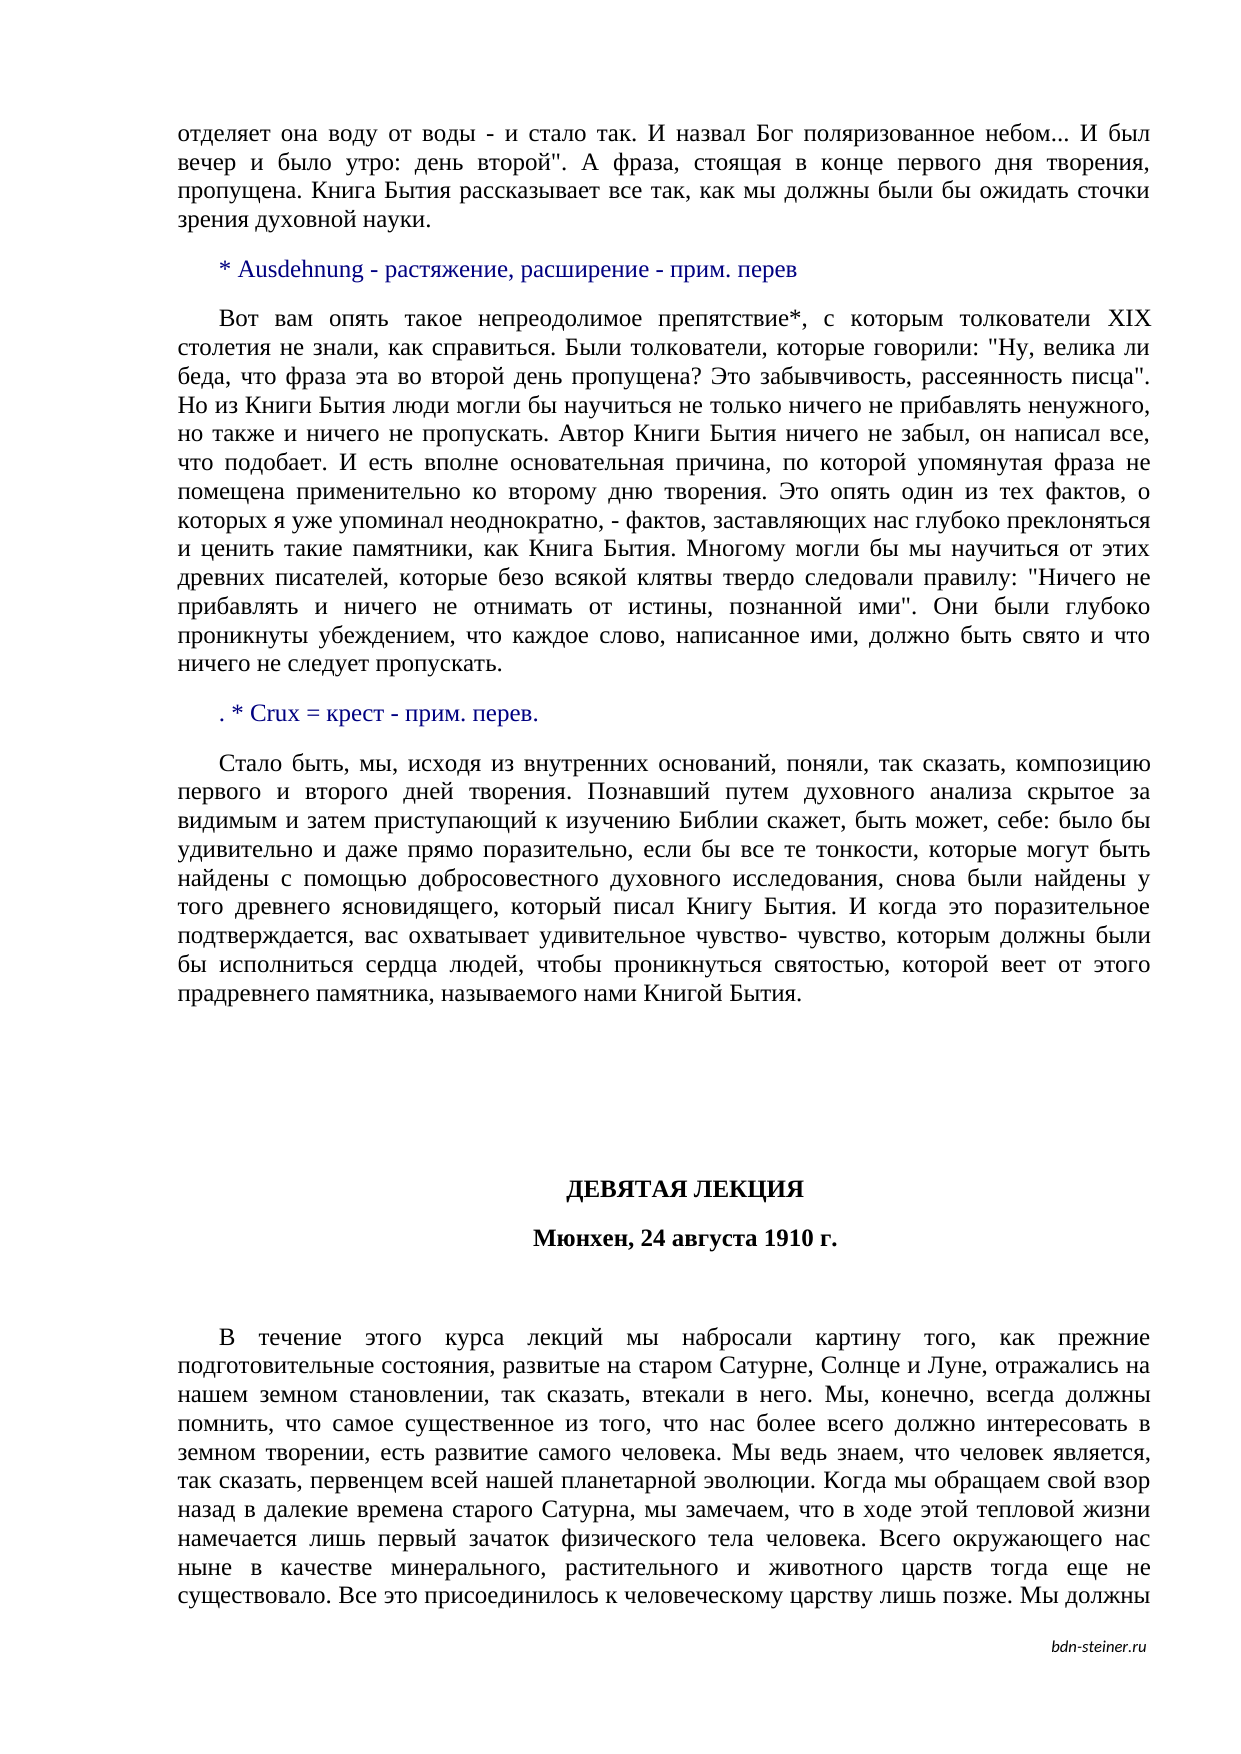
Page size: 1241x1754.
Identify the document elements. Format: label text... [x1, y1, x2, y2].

text Вот вам опять такое непреодолимое препятствие*, с которым толкователи XIX столетия не знали, как справиться. Были толкователи, которые говорили: "Ну, велика ли беда, что фраза эта во второй день пропущена? Это забывчивость, рассеянность писца". Но из Книги Бытия люди могли бы научиться не только ничего не прибавлять ненужного, но также и ничего не пропускать. Автор Книги Бытия ничего не забыл, он написал все, что подобает. И есть вполне основательная причина, по которой упомянутая фраза не помещена применительно ко второму дню творения. Это опять один из тех фактов, о которых я уже упоминал неоднократно, - фактов, заставляющих нас глубоко преклоняться и ценить такие памятники, как Книга Бытия. Многому могли бы мы научиться от этих древних писателей, которые безо всякой клятвы твердо следовали правилу: "Ничего не прибавлять и ничего не отнимать от истины, познанной ими". Они были глубоко проникнуты убеждением, что каждое слово, написанное ими, должно быть свято и что ничего не следует пропускать. [177, 303, 1152, 677]
text В течение этого курса лекций мы набросали картину того, как прежние подготовительные состояния, развитые на старом Сатурне, Солнце и Луне, отражались на нашем земном становлении, так сказать, втекали в него. Мы, конечно, всегда должны помнить, что самое существенное из того, что нас более всего должно интересовать в земном творении, есть развитие самого человека. Мы ведь знаем, что человек является, так сказать, первенцем всей нашей планетарной эволюции. Когда мы обращаем свой взор назад в далекие времена старого Сатурна, мы замечаем, что в ходе этой тепловой жизни намечается лишь первый зачаток физического тела человека. Всего окружающего нас ныне в качестве минерального, растительного и животного царств тогда еще не существовало. Все это присоединилось к человеческому царству лишь позже. Мы должны [177, 1322, 1152, 1609]
text ДЕВЯТАЯ ЛЕКЦИЯ [177, 1174, 1152, 1203]
text отделяет она воду от воды - и стало так. И назвал Бог поляризованное небом... И был вечер и было утро: день второй". А фраза, стоящая в конце первого дня творения, пропущена. Книга Бытия рассказывает все так, как мы должны были бы ожидать сточки зрения духовной науки. [177, 118, 1152, 233]
text . * Сruх = крест - прим. перев. [177, 698, 1152, 727]
text * Ausdehnung - растяжение, расширение - прим. перев [177, 254, 1152, 283]
text Стало быть, мы, исходя из внутренних оснований, поняли, так сказать, композицию первого и второго дней творения. Познавший путем духовного анализа скрытое за видимым и затем приступающий к изучению Библии скажет, быть может, себе: было бы удивительно и даже прямо поразительно, если бы все те тонкости, которые могут быть найдены с помощью добросовестного духовного исследования, снова были найдены у того древнего ясновидящего, который писал Книгу Бытия. И когда это поразительное подтверждается, вас охватывает удивительное чувство- чувство, которым должны были бы исполниться сердца людей, чтобы проникнуться святостью, которой веет от этого прадревнего памятника, называемого нами Книгой Бытия. [177, 748, 1152, 1006]
text Мюнхен, 24 августа 1910 г. [177, 1223, 1152, 1252]
